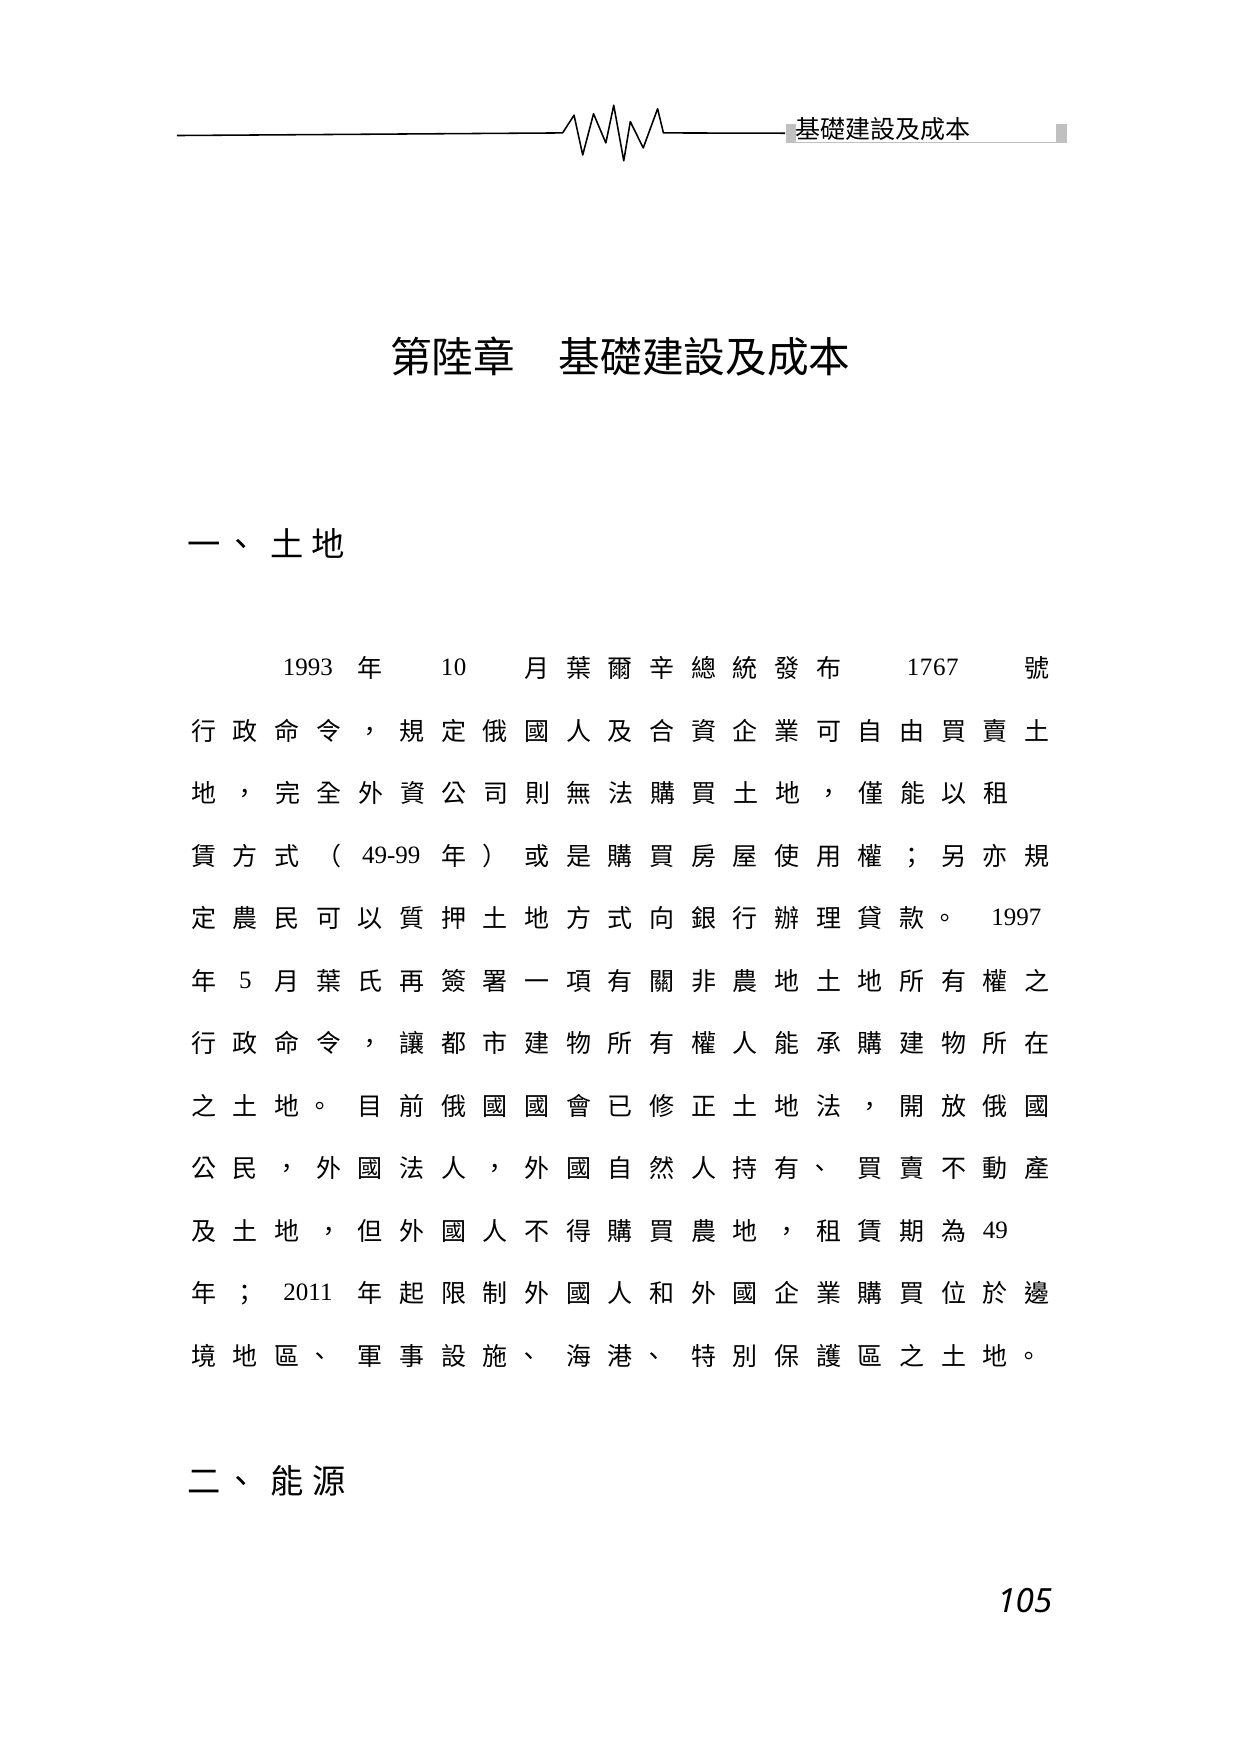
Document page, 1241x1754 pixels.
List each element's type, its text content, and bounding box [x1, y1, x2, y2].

text 第陸章 基礎建設及成本 [183, 313, 1058, 375]
text 一、土地 [183, 500, 1058, 563]
text 1993年10月葉爾辛總統發布1767號行政命令，規定俄國人及合資企業可自由買賣土地，完全外資公司則無法購買土地，僅能以租賃方式（49-99年）或是購買房屋使用權；另亦規定農民可以質押土地方式向銀行辦理貸款。1997年5月葉氏再簽署一項有關非農地土地所有權之行政命令，讓都市建物所有權人能承購建物所在之土地。目前俄國國會已修正土地法，開放俄國公民，外國法人，外國自然人持有、買賣不動產及土地，但外國人不得購買農地，租賃期為49年；2011年起限制外國人和外國企業購買位於邊境地區、軍事設施、海港、特別保護區之土地。 [183, 625, 1058, 1375]
text 二、能源 [183, 1438, 1058, 1500]
